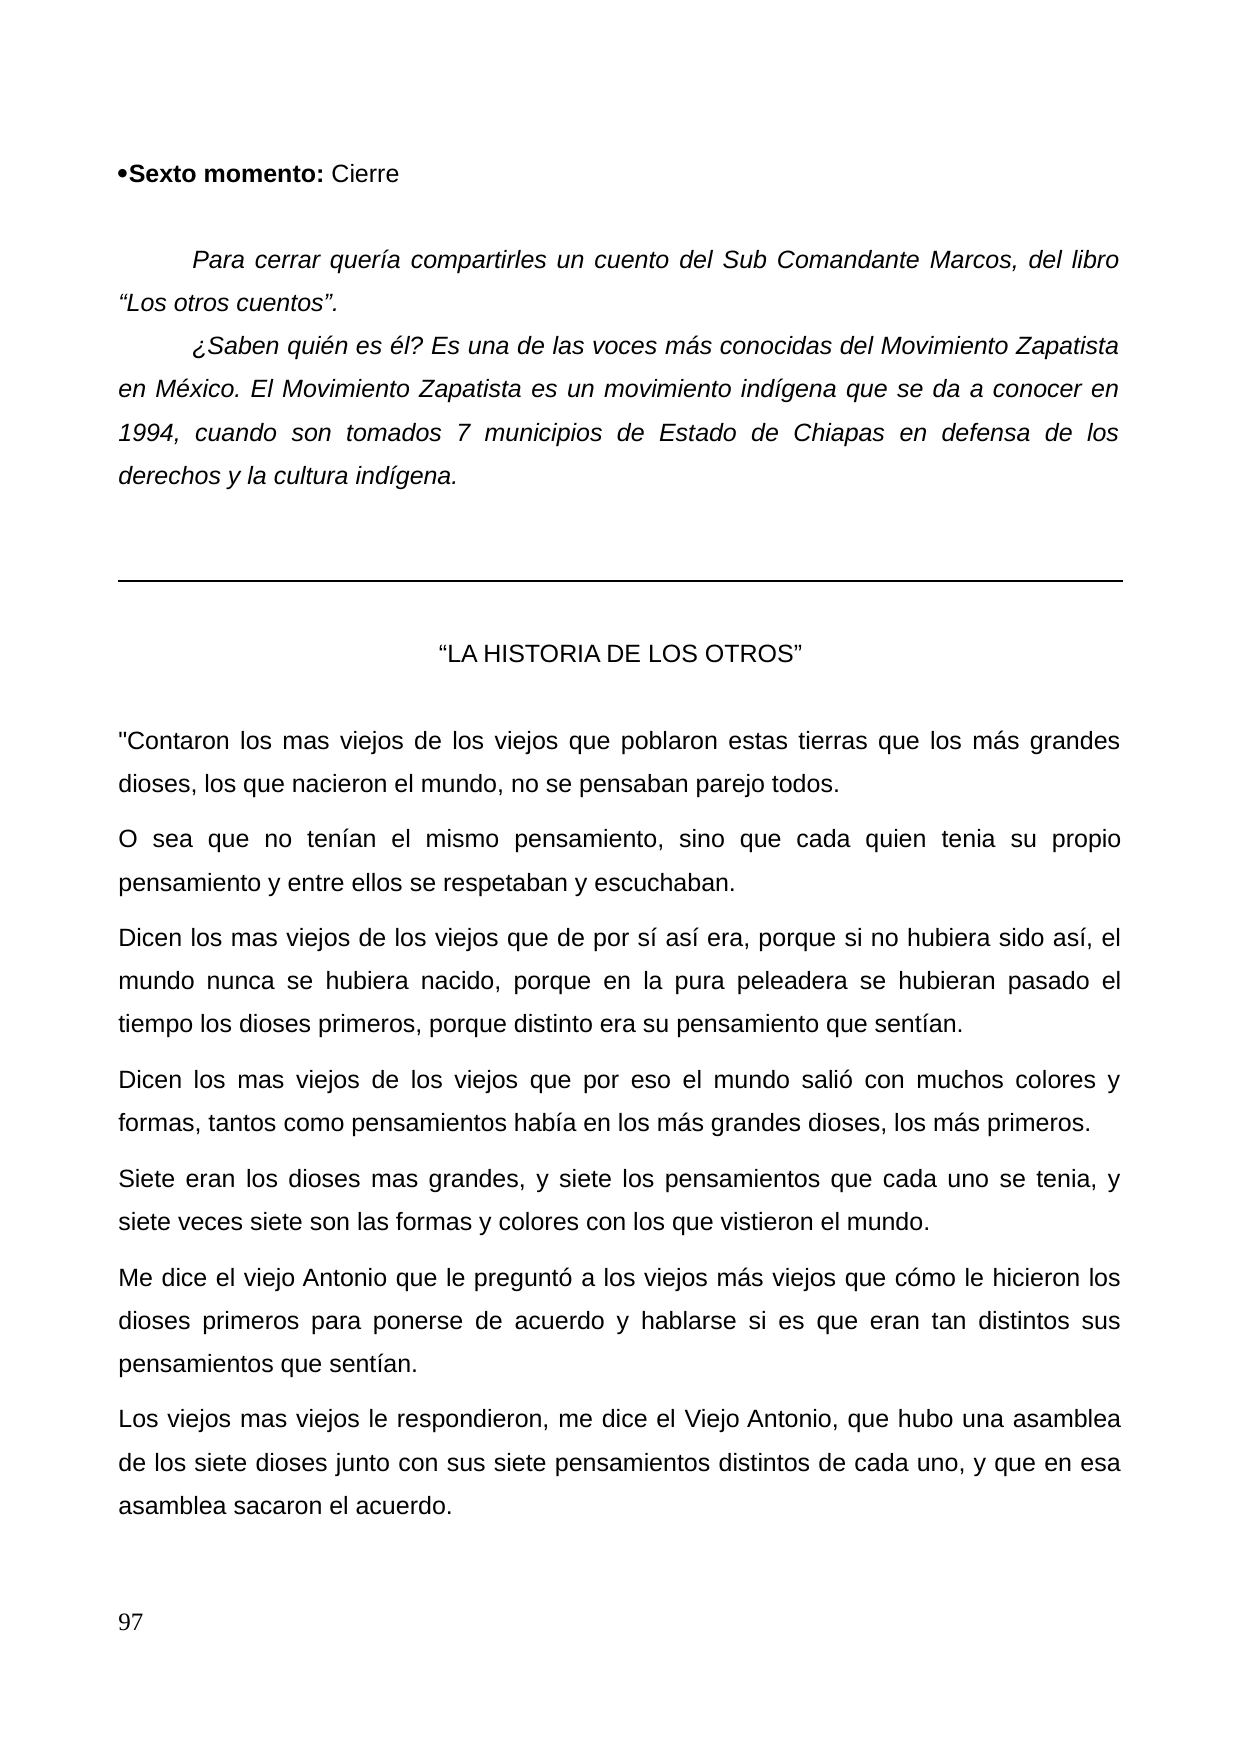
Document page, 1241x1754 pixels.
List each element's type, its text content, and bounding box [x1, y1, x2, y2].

text Los viejos mas viejos le respondieron, me dice el Viejo Antonio, que hubo una asamblea de los siete dioses junto con sus siete pensamientos distintos de cada uno, y que en esa asamblea sacaron el acuerdo. [118, 1404, 1123, 1519]
text "Contaron los mas viejos de los viejos que poblaron estas tierras que los más grandes dioses, los que nacieron el mundo, no se pensaban parejo todos. [118, 726, 1123, 798]
text Me dice el viejo Antonio que le preguntó a los viejos más viejos que cómo le hicieron los dioses primeros para ponerse de acuerdo y hablarse si es que eran tan distintos sus pensamientos que sentían. [118, 1263, 1123, 1378]
text Para cerrar quería compartirles un cuento del Sub Comandante Marcos, del libro “Los otros cuentos”. [118, 245, 1123, 317]
text Siete eran los dioses mas grandes, y siete los pensamientos que cada uno se tenia, y siete veces siete son las formas y colores con los que vistieron el mundo. [118, 1164, 1123, 1236]
text O sea que no tenían el mismo pensamiento, sino que cada quien tenia su propio pensamiento y entre ellos se respetaban y escuchaban. [118, 824, 1123, 896]
text Dicen los mas viejos de los viejos que por eso el mundo salió con muchos colores y formas, tantos como pensamientos había en los más grandes dioses, los más primeros. [118, 1065, 1123, 1137]
text “LA HISTORIA DE LOS OTROS” [118, 639, 1123, 668]
text ¿Saben quién es él? Es una de las voces más conocidas del Movimiento Zapatista en México. El Movimiento Zapatista es un movimiento indígena que se da a conocer en 1994, cuando son tomados 7 municipios de Estado de Chiapas en defensa de los derechos y la cultura indígena. [118, 331, 1123, 489]
list Sexto momento: Cierre [118, 159, 1123, 188]
text Dicen los mas viejos de los viejos que de por sí así era, porque si no hubiera sido así, el mundo nunca se hubiera nacido, porque en la pura peleadera se hubieran pasado el tiempo los dioses primeros, porque distinto era su pensamiento que sentían. [118, 923, 1123, 1038]
